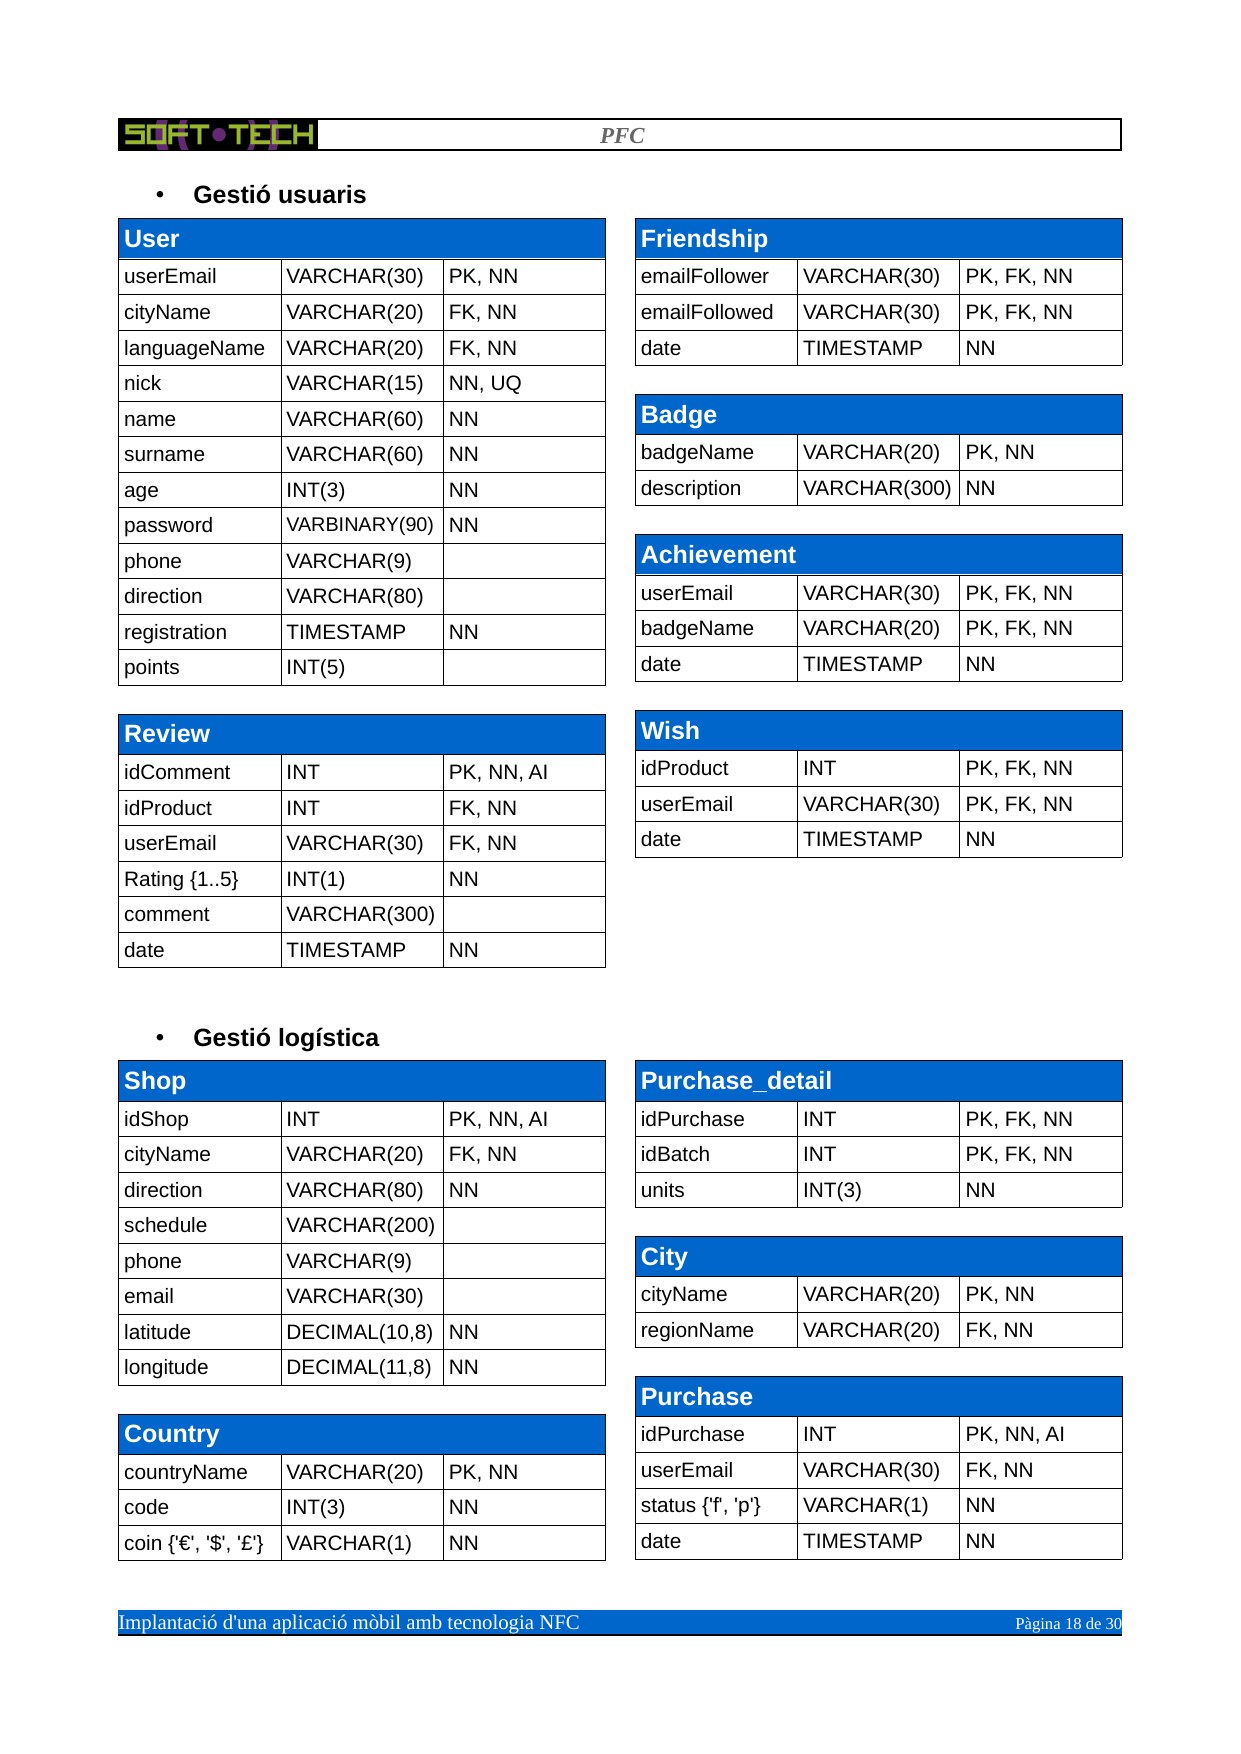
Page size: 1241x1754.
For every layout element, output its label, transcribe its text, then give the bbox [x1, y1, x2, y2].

table_cell PK, FK, NN [960, 576, 1122, 610]
table_cell PK, NN [960, 435, 1122, 470]
table_cell FK, NN [960, 1453, 1122, 1487]
table_cell [444, 544, 605, 578]
table_cell [444, 1279, 605, 1314]
table_cell countryName [119, 1455, 281, 1489]
table_cell [444, 579, 605, 614]
table_cell idProduct [636, 751, 797, 786]
table_cell VARCHAR(20) [798, 435, 959, 470]
table_cell NN [444, 862, 605, 896]
table_header User [119, 219, 605, 258]
table_cell direction [119, 1173, 281, 1207]
table_cell INT [282, 755, 443, 789]
table_cell VARCHAR(20) [798, 1313, 959, 1347]
table_cell VARCHAR(30) [798, 295, 959, 329]
table_cell cityName [119, 295, 281, 329]
table_cell NN [960, 331, 1122, 365]
table_cell VARCHAR(200) [282, 1208, 443, 1243]
table_cell phone [119, 544, 281, 578]
table_cell regionName [636, 1313, 797, 1347]
table_cell VARCHAR(30) [798, 260, 959, 294]
table_cell VARCHAR(15) [282, 366, 443, 401]
table_header Friendship [636, 219, 1122, 258]
table_cell cityName [119, 1137, 281, 1172]
table_cell idPurchase [636, 1417, 797, 1452]
picture [120, 120, 318, 150]
table_cell PK, NN [960, 1277, 1122, 1312]
table_cell date [636, 647, 797, 681]
table_header Shop [119, 1061, 605, 1101]
table_cell INT(3) [798, 1173, 959, 1207]
table_cell VARCHAR(20) [282, 1137, 443, 1172]
table_cell password [119, 508, 281, 543]
table_cell FK, NN [960, 1313, 1122, 1347]
table_cell NN [444, 1315, 605, 1349]
table_cell nick [119, 366, 281, 401]
table_cell NN [960, 1173, 1122, 1207]
table_cell NN [444, 437, 605, 472]
table_cell PK, NN, AI [444, 1102, 605, 1136]
table_cell VARCHAR(300) [282, 897, 443, 932]
table_cell name [119, 402, 281, 436]
table_cell NN [444, 1526, 605, 1560]
table_cell INT [282, 791, 443, 825]
table_cell FK, NN [444, 826, 605, 861]
table_cell NN [444, 933, 605, 967]
table_cell PK, NN, AI [960, 1417, 1122, 1452]
table_cell FK, NN [444, 331, 605, 365]
table_cell date [119, 933, 281, 967]
table_cell VARCHAR(20) [798, 611, 959, 646]
table_cell INT [798, 1102, 959, 1136]
table_cell idPurchase [636, 1102, 797, 1136]
table_cell VARCHAR(9) [282, 1244, 443, 1278]
table_cell INT [798, 1137, 959, 1172]
table_cell INT(5) [282, 650, 443, 685]
table_cell Rating {1..5} [119, 862, 281, 896]
table_cell NN [444, 508, 605, 543]
table_cell INT [282, 1102, 443, 1136]
table_cell emailFollowed [636, 295, 797, 329]
table_cell NN [444, 1173, 605, 1207]
table_cell date [636, 822, 797, 857]
list Gestió usuaris [156, 181, 1122, 209]
table_cell INT(1) [282, 862, 443, 896]
table_cell userEmail [636, 576, 797, 610]
table_cell PK, NN [444, 1455, 605, 1489]
table_cell date [636, 331, 797, 365]
table_cell latitude [119, 1315, 281, 1349]
table_cell VARCHAR(300) [798, 471, 959, 505]
table_cell units [636, 1173, 797, 1207]
table_cell VARCHAR(1) [798, 1489, 959, 1523]
table_cell points [119, 650, 281, 685]
table_cell NN [444, 615, 605, 649]
table_cell surname [119, 437, 281, 472]
table_cell [444, 897, 605, 932]
table_cell VARCHAR(20) [282, 295, 443, 329]
table_cell NN, UQ [444, 366, 605, 401]
table_cell comment [119, 897, 281, 932]
table_cell DECIMAL(11,8) [282, 1350, 443, 1385]
table_cell PK, FK, NN [960, 295, 1122, 329]
table_cell INT(3) [282, 473, 443, 507]
table_cell FK, NN [444, 1137, 605, 1172]
table_cell code [119, 1490, 281, 1525]
list Gestió logística [156, 1022, 1122, 1051]
table_cell VARCHAR(80) [282, 579, 443, 614]
table_cell idShop [119, 1102, 281, 1136]
table_cell FK, NN [444, 791, 605, 825]
table_cell idProduct [119, 791, 281, 825]
table_cell NN [444, 1490, 605, 1525]
table_cell status {'f', 'p'} [636, 1489, 797, 1523]
table_cell NN [444, 1350, 605, 1385]
table_cell registration [119, 615, 281, 649]
table_header Review [119, 715, 605, 754]
table_cell VARCHAR(30) [798, 1453, 959, 1487]
table_cell date [636, 1524, 797, 1558]
table_cell PK, FK, NN [960, 751, 1122, 786]
table_cell userEmail [119, 826, 281, 861]
table_cell [444, 1208, 605, 1243]
table_cell direction [119, 579, 281, 614]
table_cell VARCHAR(30) [282, 826, 443, 861]
table_cell userEmail [636, 1453, 797, 1487]
table_cell PK, FK, NN [960, 260, 1122, 294]
table_cell languageName [119, 331, 281, 365]
table_header City [636, 1237, 1122, 1276]
table_cell TIMESTAMP [282, 615, 443, 649]
table_cell VARCHAR(80) [282, 1173, 443, 1207]
table_cell INT(3) [282, 1490, 443, 1525]
table_cell VARCHAR(30) [798, 576, 959, 610]
table_cell VARCHAR(30) [282, 260, 443, 294]
table_cell DECIMAL(10,8) [282, 1315, 443, 1349]
table_cell VARCHAR(20) [798, 1277, 959, 1312]
table_cell coin {'€', '$', '£'} [119, 1526, 281, 1560]
table_cell userEmail [119, 260, 281, 294]
table_cell TIMESTAMP [798, 1524, 959, 1558]
table_cell email [119, 1279, 281, 1314]
table_cell PK, NN, AI [444, 755, 605, 789]
table_cell TIMESTAMP [798, 822, 959, 857]
table_cell PK, FK, NN [960, 1102, 1122, 1136]
table_cell NN [960, 647, 1122, 681]
table_cell PK, FK, NN [960, 787, 1122, 821]
table_cell VARCHAR(60) [282, 437, 443, 472]
table_cell phone [119, 1244, 281, 1278]
table_cell INT [798, 751, 959, 786]
table_cell [444, 1244, 605, 1278]
table_cell VARCHAR(30) [798, 787, 959, 821]
table_header Wish [636, 711, 1122, 750]
table_cell VARCHAR(9) [282, 544, 443, 578]
table_cell userEmail [636, 787, 797, 821]
table_cell NN [960, 1489, 1122, 1523]
table_cell description [636, 471, 797, 505]
table_cell TIMESTAMP [798, 331, 959, 365]
table_cell VARCHAR(20) [282, 1455, 443, 1489]
table_cell NN [960, 822, 1122, 857]
table_header Purchase [636, 1377, 1122, 1416]
table_cell FK, NN [444, 295, 605, 329]
table_cell PK, FK, NN [960, 611, 1122, 646]
table_cell [444, 650, 605, 685]
table_cell cityName [636, 1277, 797, 1312]
table_cell VARCHAR(60) [282, 402, 443, 436]
table_header Achievement [636, 535, 1122, 574]
table_cell badgeName [636, 435, 797, 470]
table_cell VARCHAR(30) [282, 1279, 443, 1314]
table_cell badgeName [636, 611, 797, 646]
table_cell TIMESTAMP [798, 647, 959, 681]
table_header Purchase_detail [636, 1061, 1122, 1101]
table_cell age [119, 473, 281, 507]
table_cell VARCHAR(1) [282, 1526, 443, 1560]
table_cell VARCHAR(20) [282, 331, 443, 365]
table_cell PK, FK, NN [960, 1137, 1122, 1172]
table_cell NN [444, 473, 605, 507]
table_header Badge [636, 395, 1122, 434]
table_header Country [119, 1415, 605, 1454]
table_cell TIMESTAMP [282, 933, 443, 967]
table_cell NN [960, 471, 1122, 505]
table_cell VARBINARY(90) [282, 508, 443, 543]
table_cell PK, NN [444, 260, 605, 294]
table_cell INT [798, 1417, 959, 1452]
table_cell idComment [119, 755, 281, 789]
table_cell emailFollower [636, 260, 797, 294]
table_cell idBatch [636, 1137, 797, 1172]
table_cell NN [960, 1524, 1122, 1558]
table_cell NN [444, 402, 605, 436]
table_cell longitude [119, 1350, 281, 1385]
table_cell schedule [119, 1208, 281, 1243]
